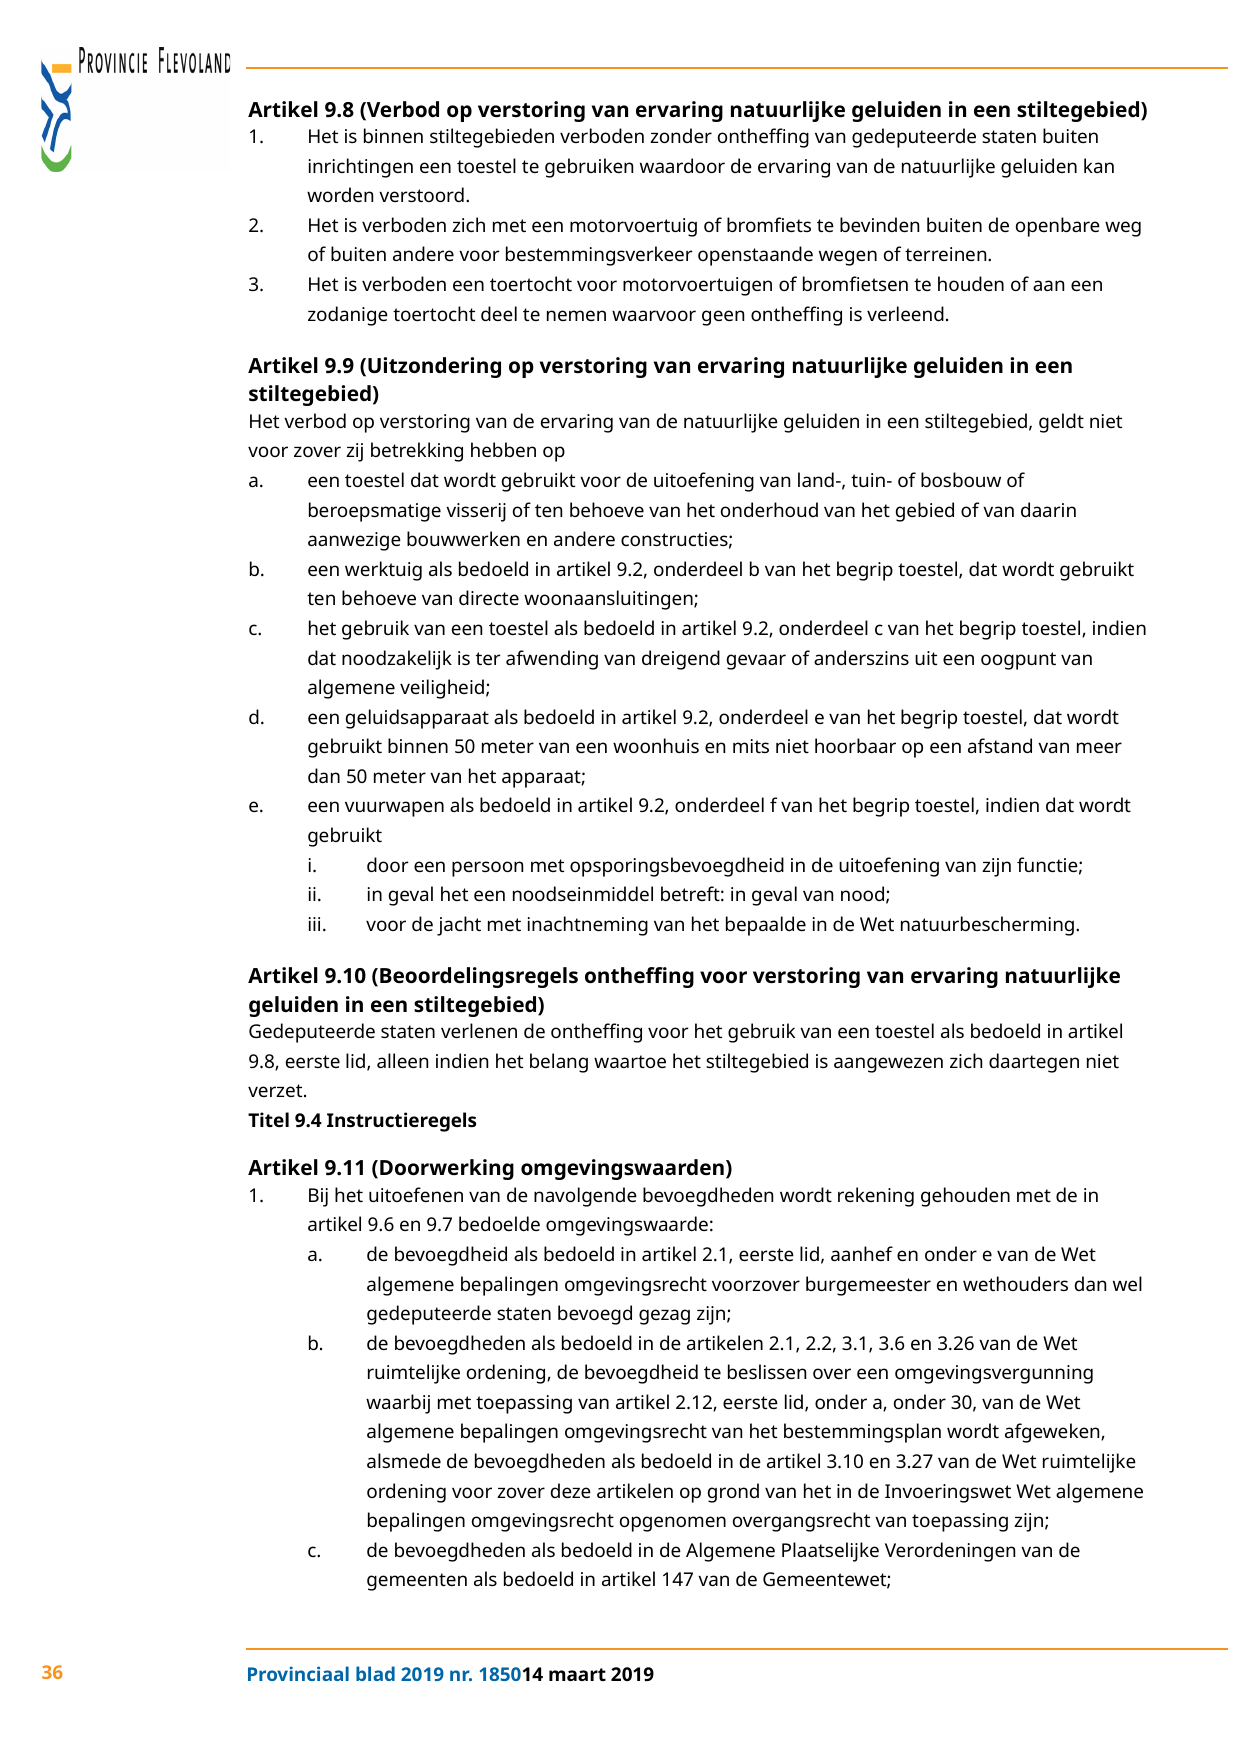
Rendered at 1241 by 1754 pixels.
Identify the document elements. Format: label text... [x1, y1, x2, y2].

text Artikel 9.11 (Doorwerking omgevingswaarden) [248, 1153, 1152, 1182]
list in geval het een noodseinmiddel betreft: in geval van nood; [307, 881, 1152, 907]
text Het verbod op verstoring van de ervaring van de natuurlijke geluiden in een stiltegebied, geldt niet voor zover zij betrekking hebben op [248, 408, 1152, 463]
list een werktuig als bedoeld in artikel 9.2, onderdeel b van het begrip toestel, dat wordt gebruikt ten behoeve van directe woonaansluitingen; [248, 556, 1152, 611]
text Artikel 9.8 (Verbod op verstoring van ervaring natuurlijke geluiden in een stiltegebied) [248, 95, 1152, 123]
list de bevoegdheden als bedoeld in de Algemene Plaatselijke Verordeningen van de gemeenten als bedoeld in artikel 147 van de Gemeentewet; [307, 1537, 1152, 1592]
text Gedeputeerde staten verlenen de ontheffing voor het gebruik van een toestel als bedoeld in artikel 9.8, eerste lid, alleen indien het belang waartoe het stiltegebied is aangewezen zich daartegen niet verzet. [248, 1018, 1152, 1103]
list een geluidsapparaat als bedoeld in artikel 9.2, onderdeel e van het begrip toestel, dat wordt gebruikt binnen 50 meter van een woonhuis en mits niet hoorbaar op een afstand van meer dan 50 meter van het apparaat; [248, 704, 1152, 789]
list de bevoegdheid als bedoeld in artikel 2.1, eerste lid, aanhef en onder e van de Wet algemene bepalingen omgevingsrecht voorzover burgemeester en wethouders dan wel gedeputeerde staten bevoegd gezag zijn; [307, 1241, 1152, 1326]
picture [41, 47, 231, 172]
list voor de jacht met inachtneming van het bepaalde in de Wet natuurbescherming. [307, 911, 1152, 937]
list een vuurwapen als bedoeld in artikel 9.2, onderdeel f van het begrip toestel, indien dat wordt gebruikt [248, 793, 1152, 848]
list het gebruik van een toestel als bedoeld in artikel 9.2, onderdeel c van het begrip toestel, indien dat noodzakelijk is ter afwending van dreigend gevaar of anderszins uit een oogpunt van algemene veiligheid; [248, 615, 1152, 700]
text Artikel 9.9 (Uitzondering op verstoring van ervaring natuurlijke geluiden in een stiltegebied) [248, 351, 1152, 408]
list Het is verboden een toertocht voor motorvoertuigen of bromfietsen te houden of aan een zodanige toertocht deel te nemen waarvoor geen ontheffing is verleend. [248, 271, 1152, 326]
list de bevoegdheden als bedoeld in de artikelen 2.1, 2.2, 3.1, 3.6 en 3.26 van de Wet ruimtelijke ordening, de bevoegdheid te beslissen over een omgevingsvergunning waarbij met toepassing van artikel 2.12, eerste lid, onder a, onder 30, van de Wet algemene bepalingen omgevingsrecht van het bestemmingsplan wordt afgeweken, alsmede de bevoegdheden als bedoeld in de artikel 3.10 en 3.27 van de Wet ruimtelijke ordening voor zover deze artikelen op grond van het in de Invoeringswet Wet algemene bepalingen omgevingsrecht opgenomen overgangsrecht van toepassing zijn; [307, 1330, 1152, 1533]
list door een persoon met opsporingsbevoegdheid in de uitoefening van zijn functie; [307, 852, 1152, 877]
list Bij het uitoefenen van de navolgende bevoegdheden wordt rekening gehouden met de in artikel 9.6 en 9.7 bedoelde omgevingswaarde: [248, 1182, 1152, 1237]
text Titel 9.4 Instructieregels [248, 1107, 1152, 1133]
list Het is binnen stiltegebieden verboden zonder ontheffing van gedeputeerde staten buiten inrichtingen een toestel te gebruiken waardoor de ervaring van de natuurlijke geluiden kan worden verstoord. [248, 123, 1152, 208]
text Artikel 9.10 (Beoordelingsregels ontheffing voor verstoring van ervaring natuurlijke geluiden in een stiltegebied) [248, 961, 1152, 1018]
list Het is verboden zich met een motorvoertuig of bromfiets te bevinden buiten de openbare weg of buiten andere voor bestemmingsverkeer openstaande wegen of terreinen. [248, 212, 1152, 267]
list een toestel dat wordt gebruikt voor de uitoefening van land-, tuin- of bosbouw of beroepsmatige visserij of ten behoeve van het onderhoud van het gebied of van daarin aanwezige bouwwerken en andere constructies; [248, 467, 1152, 552]
